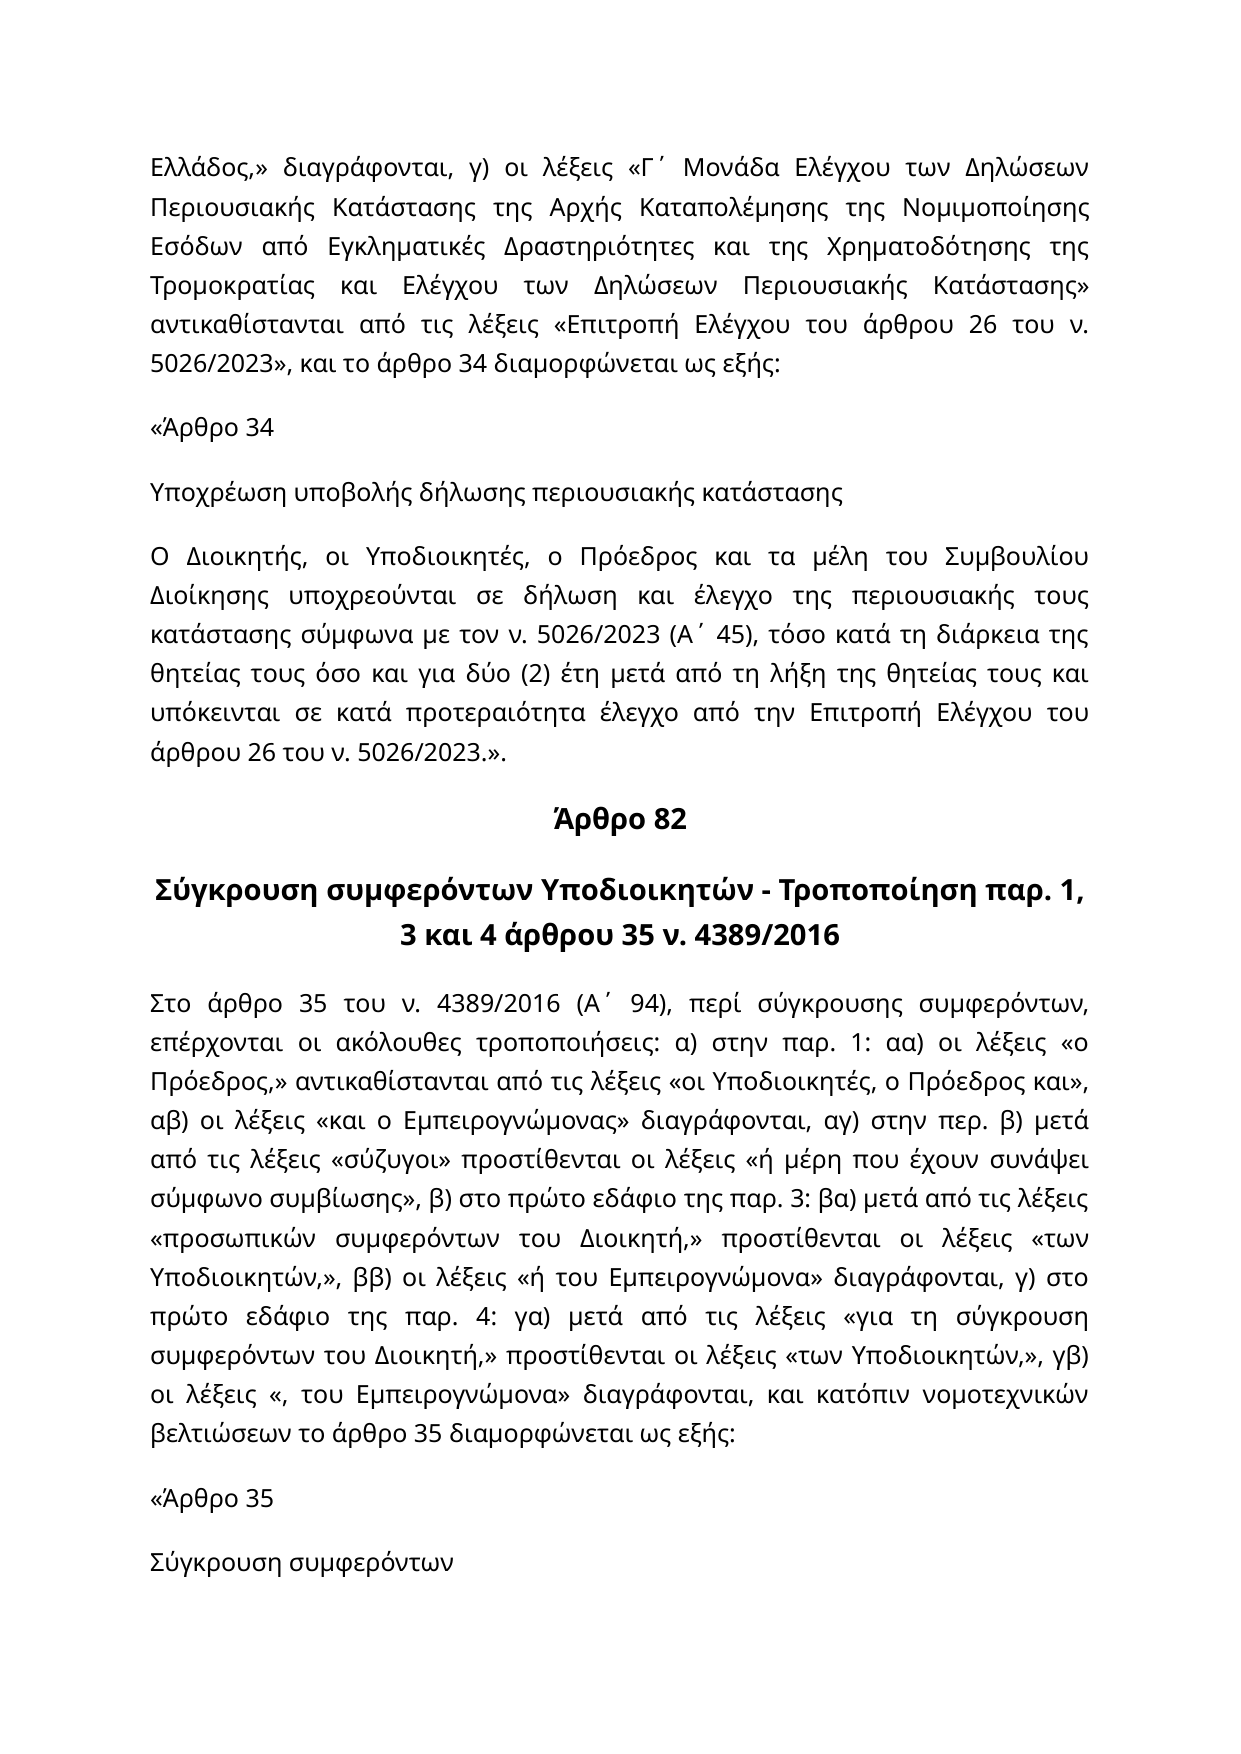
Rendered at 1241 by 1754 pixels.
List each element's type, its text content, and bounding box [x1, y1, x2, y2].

text Στο άρθρο 35 του ν. 4389/2016 (Α΄ 94), περί σύγκρουσης συμφερόντων, επέρχονται οι ακόλουθες τροποποιήσεις: α) στην παρ. 1: αα) οι λέξεις «ο Πρόεδρος,» αντικαθίστανται από τις λέξεις «οι Υποδιοικητές, ο Πρόεδρος και», αβ) οι λέξεις «και ο Εμπειρογνώμονας» διαγράφονται, αγ) στην περ. β) μετά από τις λέξεις «σύζυγοι» προστίθενται οι λέξεις «ή μέρη που έχουν συνάψει σύμφωνο συμβίωσης», β) στο πρώτο εδάφιο της παρ. 3: βα) μετά από τις λέξεις «προσωπικών συμφερόντων του Διοικητή,» προστίθενται οι λέξεις «των Υποδιοικητών,», ββ) οι λέξεις «ή του Εμπειρογνώμονα» διαγράφονται, γ) στο πρώτο εδάφιο της παρ. 4: γα) μετά από τις λέξεις «για τη σύγκρουση συμφερόντων του Διοικητή,» προστίθενται οι λέξεις «των Υποδιοικητών,», γβ) οι λέξεις «, του Εμπειρογνώμονα» διαγράφονται, και κατόπιν νομοτεχνικών βελτιώσεων το άρθρο 35 διαμορφώνεται ως εξής: [150, 985, 1090, 1450]
text Σύγκρουση συμφερόντων [150, 1544, 1090, 1578]
text Ο Διοικητής, οι Υποδιοικητές, ο Πρόεδρος και τα μέλη του Συμβουλίου Διοίκησης υποχρεούνται σε δήλωση και έλεγχο της περιουσιακής τους κατάστασης σύμφωνα με τον ν. 5026/2023 (Α΄ 45), τόσο κατά τη διάρκεια της θητείας τους όσο και για δύο (2) έτη μετά από τη λήξη της θητείας τους και υπόκεινται σε κατά προτεραιότητα έλεγχο από την Επιτροπή Ελέγχου του άρθρου 26 του ν. 5026/2023.». [150, 538, 1090, 768]
text «Άρθρο 34 [150, 410, 1090, 444]
text Υποχρέωση υποβολής δήλωσης περιουσιακής κατάστασης [150, 474, 1090, 508]
text Ελλάδος,» διαγράφονται, γ) οι λέξεις «Γ΄ Μονάδα Ελέγχου των Δηλώσεων Περιουσιακής Κατάστασης της Αρχής Καταπολέμησης της Νομιμοποίησης Εσόδων από Εγκληματικές Δραστηριότητες και της Χρηματοδότησης της Τρομοκρατίας και Ελέγχου των Δηλώσεων Περιουσιακής Κατάστασης» αντικαθίστανται από τις λέξεις «Επιτροπή Ελέγχου του άρθρου 26 του ν. 5026/2023», και το άρθρο 34 διαμορφώνεται ως εξής: [150, 150, 1090, 380]
text «Άρθρο 35 [150, 1480, 1090, 1514]
subtitle Άρθρο 82 [150, 798, 1090, 838]
subtitle Σύγκρουση συμφερόντων Υποδιοικητών - Τροποποίηση παρ. 1, 3 και 4 άρθρου 35 ν. 4389/2016 [150, 869, 1090, 954]
